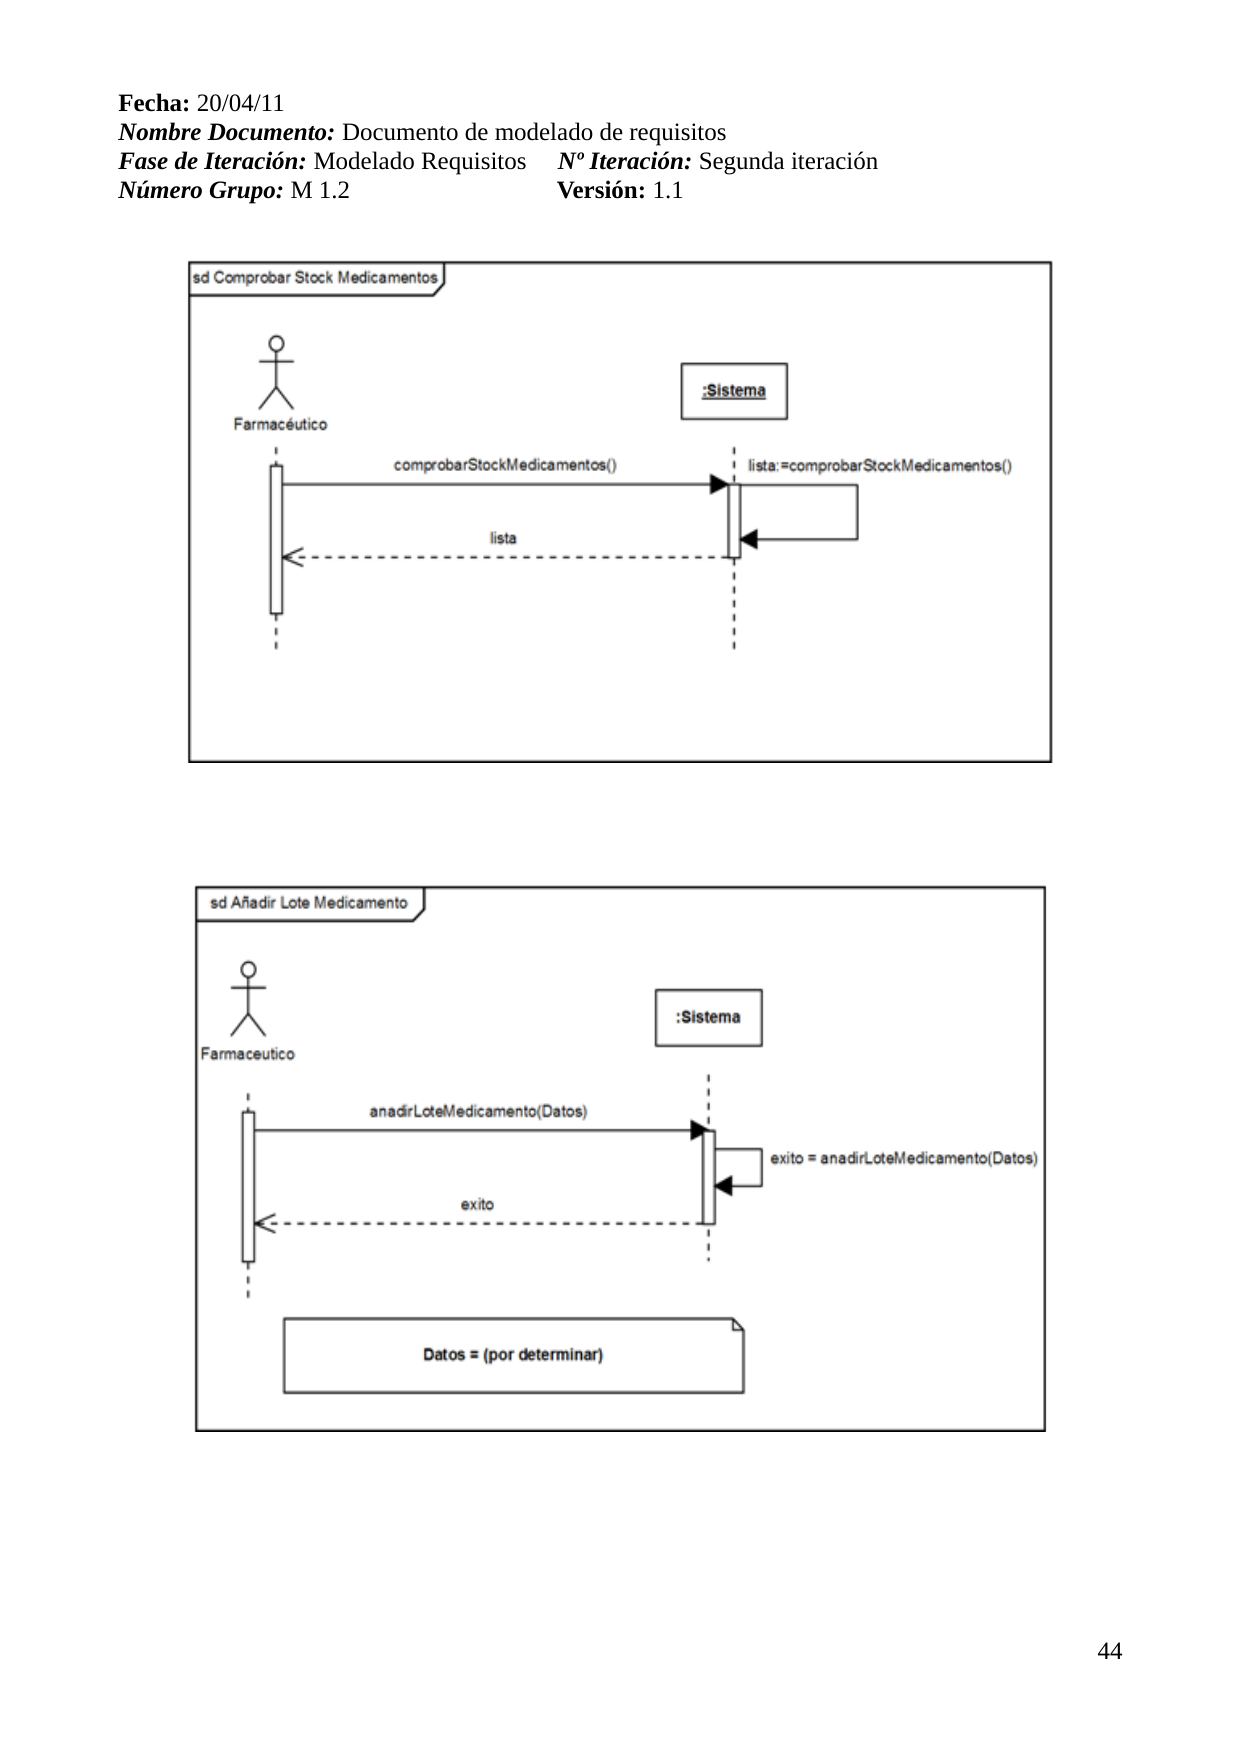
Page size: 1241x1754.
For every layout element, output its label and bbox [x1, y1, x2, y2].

picture [187, 260, 1053, 763]
picture [194, 885, 1047, 1432]
